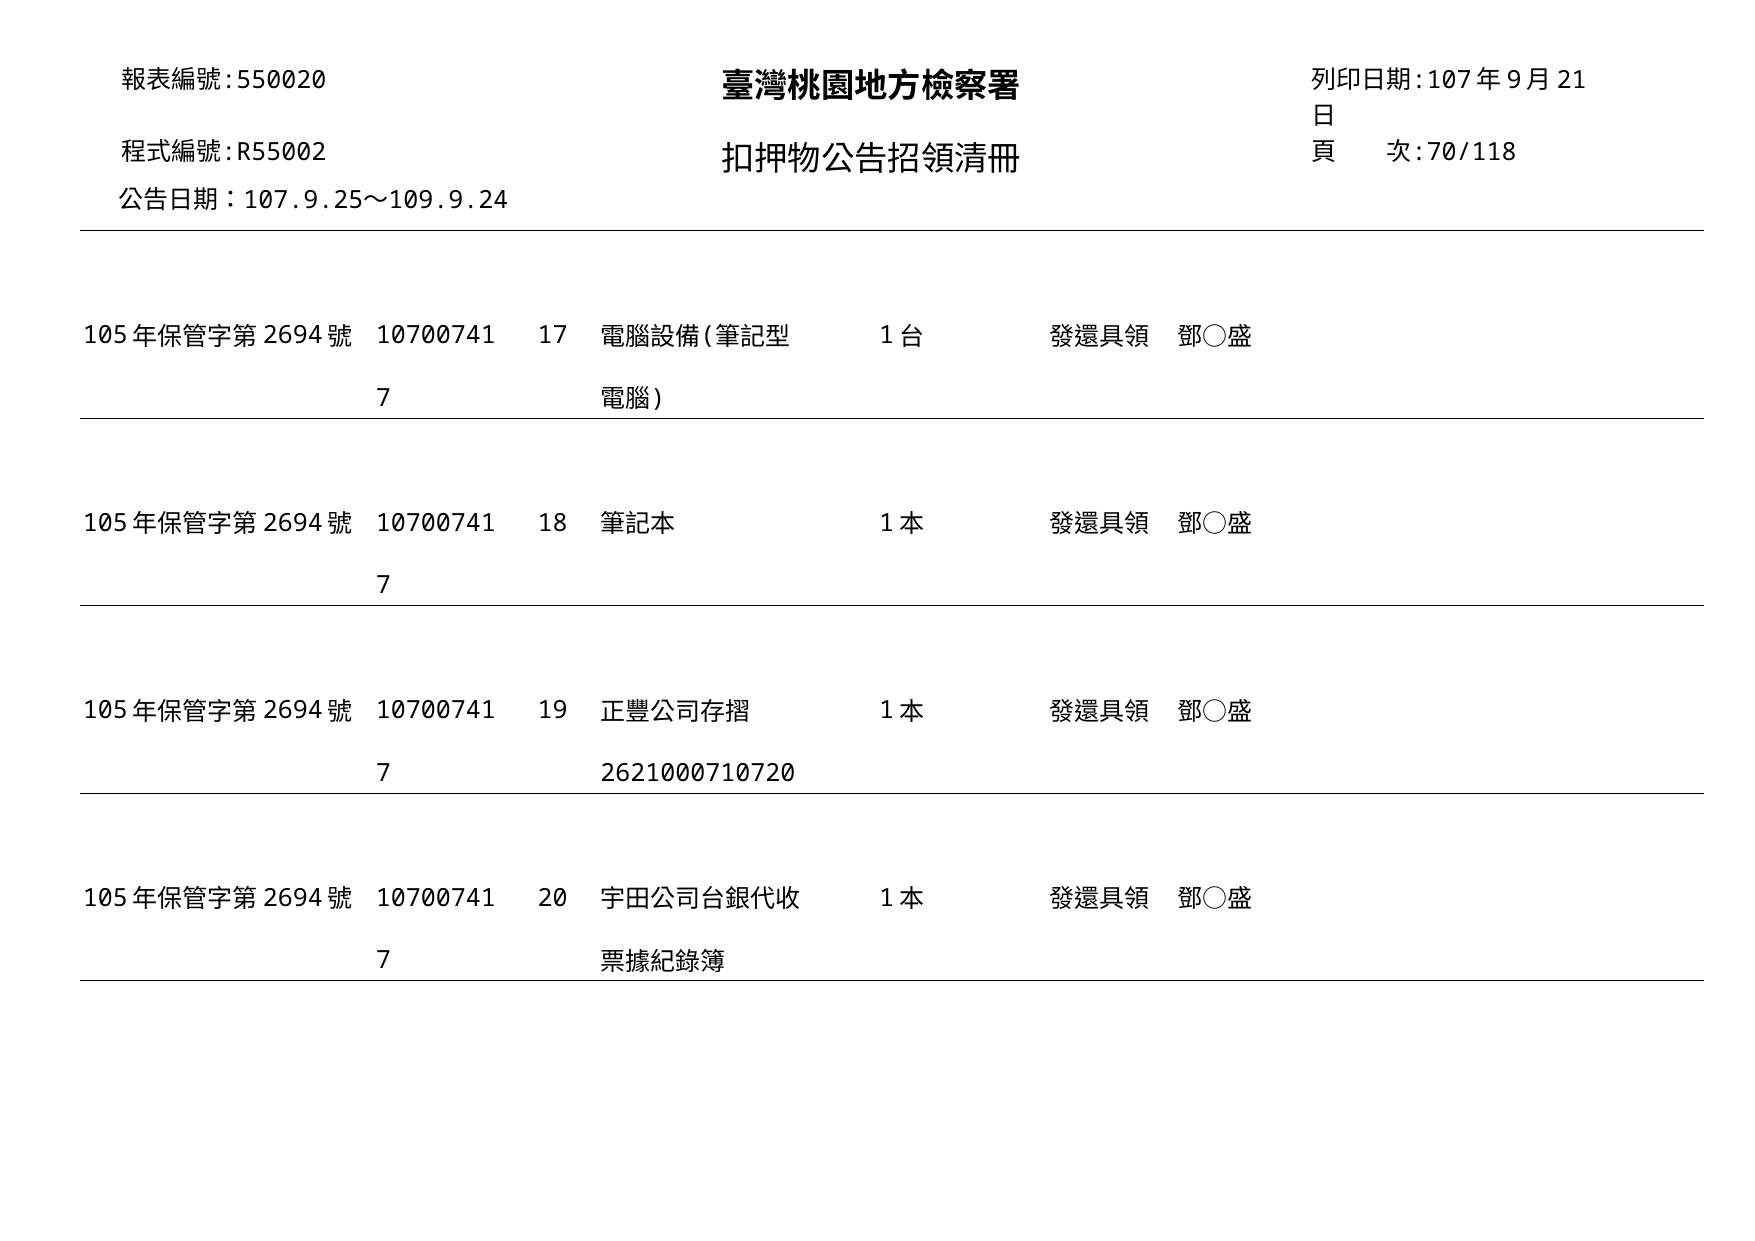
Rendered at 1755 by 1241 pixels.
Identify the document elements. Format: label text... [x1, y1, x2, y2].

table_cell 105年保管字第2694號 [80, 606, 373, 792]
table_cell [927, 794, 1046, 980]
table_cell 發還具領 [1046, 231, 1175, 417]
table_cell 105年保管字第2694號 [80, 231, 373, 417]
table_cell 鄧○盛 [1175, 606, 1317, 792]
table_cell [1317, 606, 1575, 792]
table_cell [1317, 794, 1575, 980]
table_cell 鄧○盛 [1175, 231, 1317, 417]
table_cell 105年保管字第2694號 [80, 419, 373, 605]
table_cell 宇田公司台銀代收票據紀錄簿 [597, 794, 807, 980]
table_cell 發還具領 [1046, 606, 1175, 792]
table_cell 正豐公司存摺2621000710720 [597, 606, 807, 792]
table_cell 107007417 [373, 419, 507, 605]
table_cell [1575, 231, 1704, 417]
table_cell 105年保管字第2694號 [80, 794, 373, 980]
table_cell 107007417 [373, 606, 507, 792]
table_cell 發還具領 [1046, 419, 1175, 605]
table_cell [927, 419, 1046, 605]
table_cell 1本 [808, 606, 927, 792]
table_cell 鄧○盛 [1175, 419, 1317, 605]
table_cell 20 [507, 794, 597, 980]
table_cell 電腦設備(筆記型電腦) [597, 231, 807, 417]
table_cell 1本 [808, 794, 927, 980]
table_cell 19 [507, 606, 597, 792]
table_cell 發還具領 [1046, 794, 1175, 980]
table_cell 17 [507, 231, 597, 417]
table_cell [1317, 231, 1575, 417]
table_cell 107007417 [373, 231, 507, 417]
table_cell [927, 606, 1046, 792]
table_cell [1575, 794, 1704, 980]
table_cell 鄧○盛 [1175, 794, 1317, 980]
table_cell 1本 [808, 419, 927, 605]
table_cell 18 [507, 419, 597, 605]
table_cell 筆記本 [597, 419, 807, 605]
table_cell [1317, 419, 1575, 605]
table_cell 107007417 [373, 794, 507, 980]
table_cell 1台 [808, 231, 927, 417]
table_cell [1575, 606, 1704, 792]
table_cell [1575, 419, 1704, 605]
table_cell [927, 231, 1046, 417]
